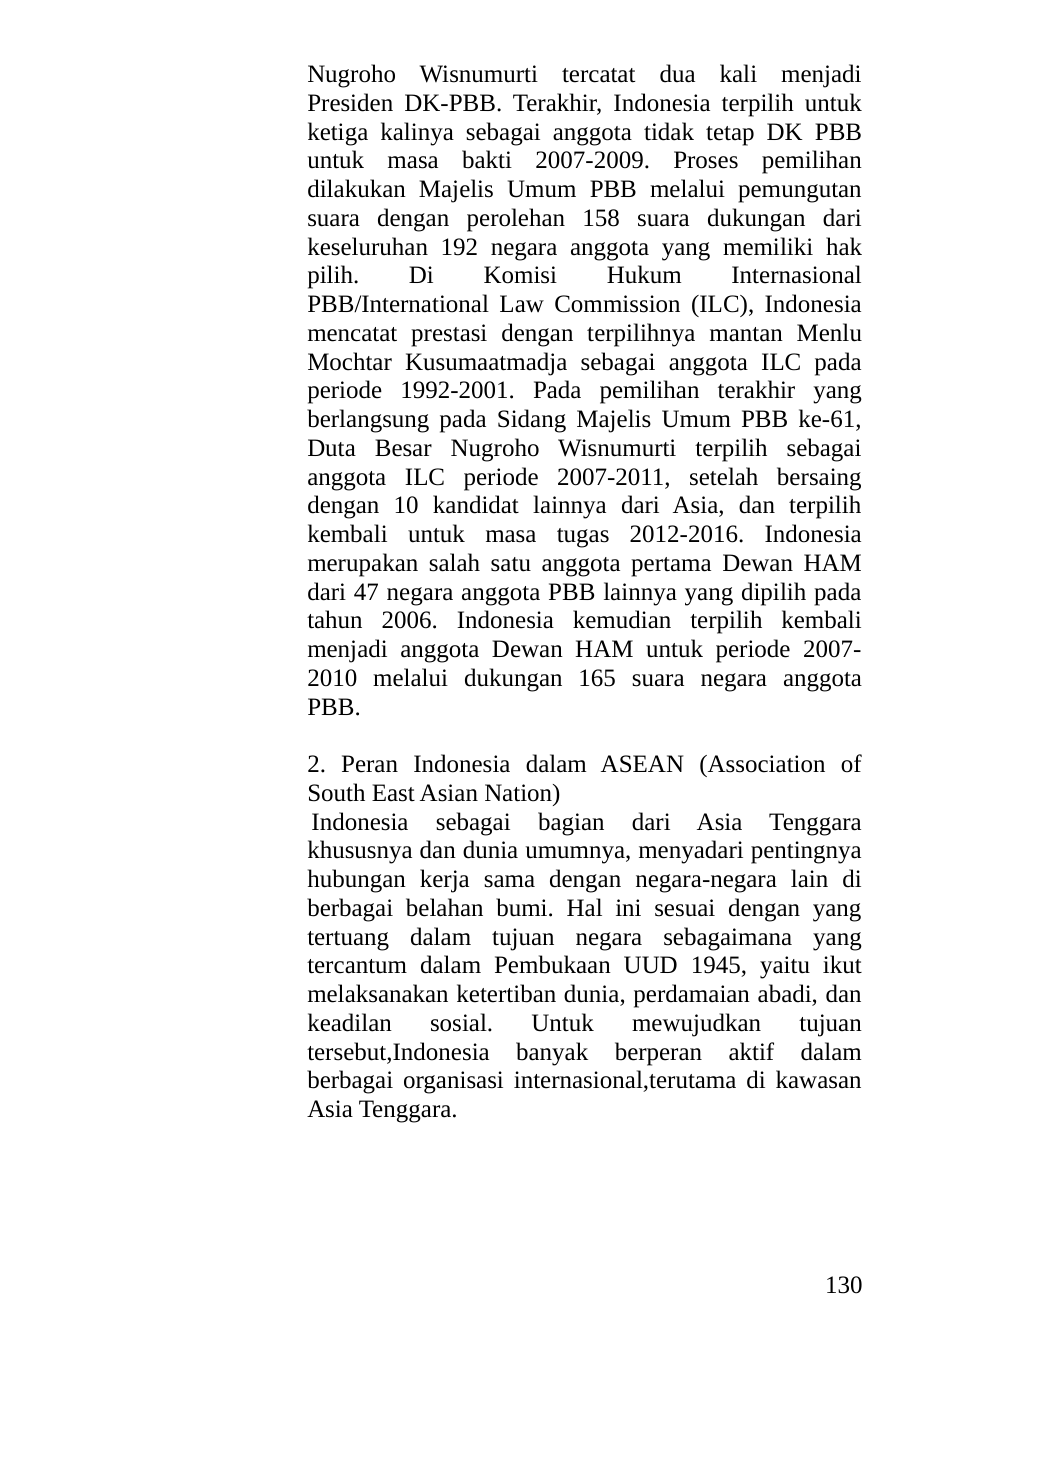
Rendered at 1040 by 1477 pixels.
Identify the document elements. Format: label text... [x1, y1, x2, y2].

text Nugroho Wisnumurti tercatat dua kali menjadi Presiden DK-PBB. Terakhir, Indonesia terpilih untuk ketiga kalinya sebagai anggota tidak tetap DK PBB untuk masa bakti 2007-2009. Proses pemilihan dilakukan Majelis Umum PBB melalui pemungutan suara dengan perolehan 158 suara dukungan dari keseluruhan 192 negara anggota yang memiliki hak pilih. Di Komisi Hukum Internasional PBB/International Law Commission (ILC), Indonesia mencatat prestasi dengan terpilihnya mantan Menlu Mochtar Kusumaatmadja sebagai anggota ILC pada periode 1992-2001. Pada pemilihan terakhir yang berlangsung pada Sidang Majelis Umum PBB ke-61, Duta Besar Nugroho Wisnumurti terpilih sebagai anggota ILC periode 2007-2011, setelah bersaing dengan 10 kandidat lainnya dari Asia, dan terpilih kembali untuk masa tugas 2012-2016. Indonesia merupakan salah satu anggota pertama Dewan HAM dari 47 negara anggota PBB lainnya yang dipilih pada tahun 2006. Indonesia kemudian terpilih kembali menjadi anggota Dewan HAM untuk periode 2007-2010 melalui dukungan 165 suara negara anggota PBB. [307, 59, 862, 720]
text Indonesia sebagai bagian dari Asia Tenggara khususnya dan dunia umumnya, menyadari pentingnya hubungan kerja sama dengan negara-negara lain di berbagai belahan bumi. Hal ini sesuai dengan yang tertuang dalam tujuan negara sebagaimana yang tercantum dalam Pembukaan UUD 1945, yaitu ikut melaksanakan ketertiban dunia, perdamaian abadi, dan keadilan sosial. Untuk mewujudkan tujuan tersebut,Indonesia banyak berperan aktif dalam berbagai organisasi internasional,terutama di kawasan Asia Tenggara. [307, 807, 862, 1123]
text 2. Peran Indonesia dalam ASEAN (Association of South East Asian Nation) [307, 749, 862, 807]
